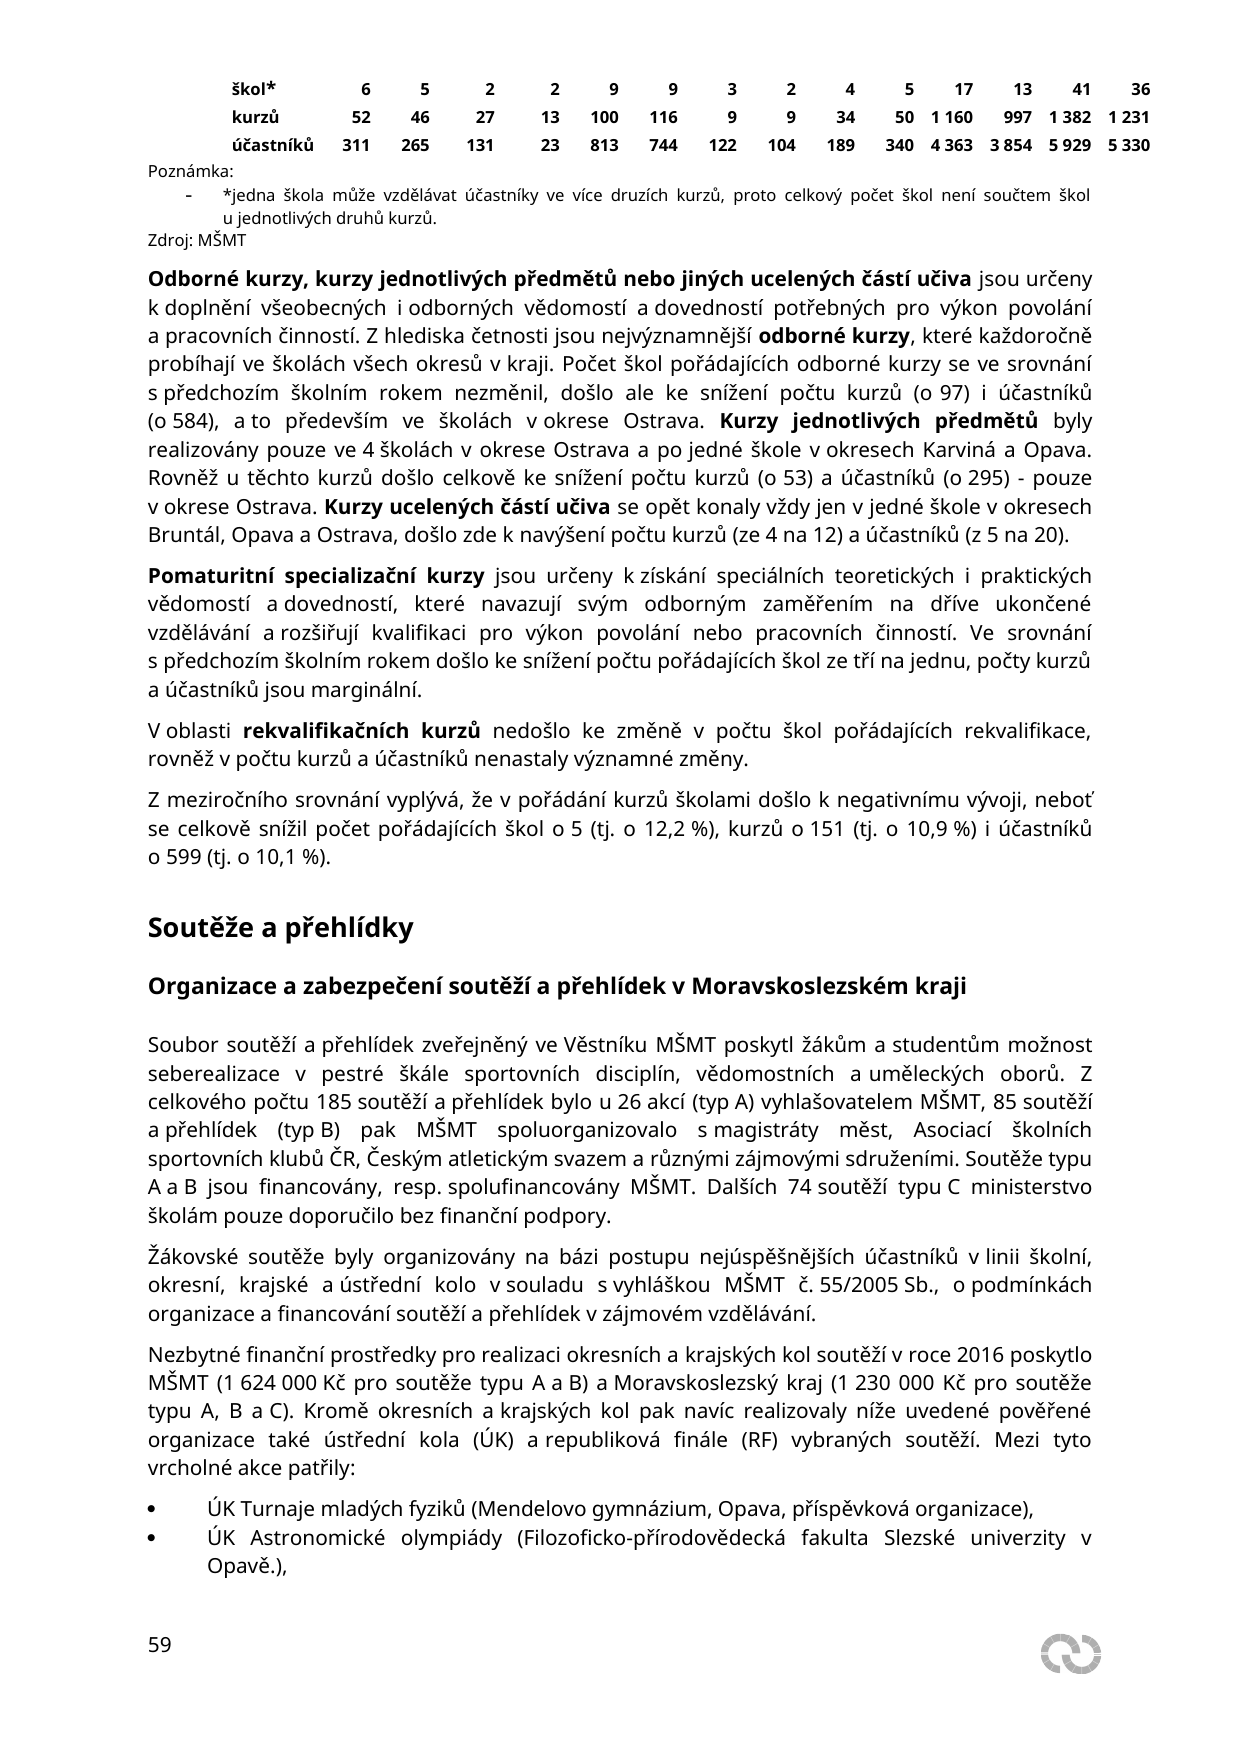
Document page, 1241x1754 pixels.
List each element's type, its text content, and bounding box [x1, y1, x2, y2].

table_cell 100 [566, 103, 624, 130]
text Pomaturitní specializační kurzy jsou určeny k získání speciálních teoretických i praktických vědomostí a dovedností, které navazují svým odborným zaměřením na dříve ukončené vzdělávání a rozšiřují kvalifikaci pro výkon povolání nebo pracovních činností. Ve srovnání s předchozím školním rokem došlo ke snížení počtu pořádajících škol ze tří na jednu, počty kurzů a účastníků jsou marginální. [148, 561, 1092, 703]
table_cell 9 [566, 75, 624, 102]
table_cell 9 [684, 103, 742, 130]
table_cell 36 [1098, 75, 1156, 102]
table_cell 311 [318, 131, 376, 158]
table_cell škol* [226, 75, 317, 102]
table_cell 13 [979, 75, 1038, 102]
table_cell 116 [625, 103, 683, 130]
text Žákovské soutěže byly organizovány na bázi postupu nejúspěšnějších účastníků v linii školní, okresní, krajské a ústřední kolo v souladu s vyhláškou MŠMT č. 55/2005 Sb., o podmínkách organizace a financování soutěží a přehlídek v zájmovém vzdělávání. [148, 1242, 1092, 1327]
list *jedna škola může vzdělávat účastníky ve více druzích kurzů, proto celkový počet škol není součtem škol u jednotlivých druhů kurzů. [185, 182, 1092, 229]
text Nezbytné finanční prostředky pro realizaci okresních a krajských kol soutěží v roce 2016 poskytlo MŠMT (1 624 000 Kč pro soutěže typu A a B) a Moravskoslezský kraj (1 230 000 Kč pro soutěže typu A, B a C). Kromě okresních a krajských kol pak navíc realizovaly níže uvedené pověřené organizace také ústřední kola (ÚK) a republiková finále (RF) vybraných soutěží. Mezi tyto vrcholné akce patřily: [148, 1340, 1092, 1482]
table_cell 1 231 [1098, 103, 1156, 130]
table_cell 13 [501, 103, 565, 130]
table_cell 340 [861, 131, 919, 158]
text Z meziročního srovnání vyplývá, že v pořádání kurzů školami došlo k negativnímu vývoji, neboť se celkově snížil počet pořádajících škol o 5 (tj. o 12,2 %), kurzů o 151 (tj. o 10,9 %) i účastníků o 599 (tj. o 10,1 %). [148, 785, 1092, 871]
text V oblasti rekvalifikačních kurzů nedošlo ke změně v počtu škol pořádajících rekvalifikace, rovněž v počtu kurzů a účastníků nenastaly významné změny. [148, 716, 1092, 773]
table_cell 265 [377, 131, 435, 158]
table_cell 6 [318, 75, 376, 102]
table_cell 50 [861, 103, 919, 130]
table_cell 9 [743, 103, 801, 130]
list ÚK Astronomické olympiády (Filozoficko-přírodovědecká fakulta Slezské univerzity v Opavě.), [148, 1523, 1092, 1580]
table_cell 2 [436, 75, 500, 102]
table_cell 5 [377, 75, 435, 102]
table_cell 1 382 [1039, 103, 1097, 130]
table_cell 131 [436, 131, 500, 158]
text Zdroj: MŠMT [148, 229, 1092, 252]
table_cell 2 [743, 75, 801, 102]
table_cell 104 [743, 131, 801, 158]
table_cell 189 [802, 131, 860, 158]
text Poznámka: [148, 159, 1092, 182]
table_cell 4 [802, 75, 860, 102]
table_cell 4 363 [921, 131, 978, 158]
table_cell 5 929 [1039, 131, 1097, 158]
table_cell 744 [625, 131, 683, 158]
table_cell 2 [501, 75, 565, 102]
table_cell 997 [979, 103, 1038, 130]
table_cell 813 [566, 131, 624, 158]
table_cell 34 [802, 103, 860, 130]
text Odborné kurzy, kurzy jednotlivých předmětů nebo jiných ucelených částí učiva jsou určeny k doplnění všeobecných i odborných vědomostí a dovedností potřebných pro výkon povolání a pracovních činností. Z hlediska četnosti jsou nejvýznamnější odborné kurzy, které každoročně probíhají ve školách všech okresů v kraji. Počet škol pořádajících odborné kurzy se ve srovnání s předchozím školním rokem nezměnil, došlo ale ke snížení počtu kurzů (o 97) i účastníků (o 584), a to především ve školách v okrese Ostrava. Kurzy jednotlivých předmětů byly realizovány pouze ve 4 školách v okrese Ostrava a po jedné škole v okresech Karviná a Opava. Rovněž u těchto kurzů došlo celkově ke snížení počtu kurzů (o 53) a účastníků (o 295) - pouze v okrese Ostrava. Kurzy ucelených částí učiva se opět konaly vždy jen v jedné škole v okresech Bruntál, Opava a Ostrava, došlo zde k navýšení počtu kurzů (ze 4 na 12) a účastníků (z 5 na 20). [148, 264, 1092, 549]
text Soubor soutěží a přehlídek zveřejněný ve Věstníku MŠMT poskytl žákům a studentům možnost seberealizace v pestré škále sportovních disciplín, vědomostních a uměleckých oborů. Z celkového počtu 185 soutěží a přehlídek bylo u 26 akcí (typ A) vyhlašovatelem MŠMT, 85 soutěží a přehlídek (typ B) pak MŠMT spoluorganizovalo s magistráty měst, Asociací školních sportovních klubů ČR, Českým atletickým svazem a různými zájmovými sdruženími. Soutěže typu A a B jsou financovány, resp. spolufinancovány MŠMT. Dalších 74 soutěží typu C ministerstvo školám pouze doporučilo bez finanční podpory. [148, 1030, 1092, 1229]
table_cell 9 [625, 75, 683, 102]
list ÚK Turnaje mladých fyziků (Mendelovo gymnázium, Opava, příspěvková organizace), [148, 1494, 1092, 1523]
table_cell 27 [436, 103, 500, 130]
table_cell Celkem [85, 75, 225, 158]
table_cell 122 [684, 131, 742, 158]
table_cell 3 [684, 75, 742, 102]
table_cell 17 [921, 75, 978, 102]
subtitle Organizace a zabezpečení soutěží a přehlídek v Moravskoslezském kraji [148, 970, 1092, 1001]
table_cell 5 330 [1098, 131, 1156, 158]
table_cell 3 854 [979, 131, 1038, 158]
table_cell kurzů [226, 103, 317, 130]
table_cell 46 [377, 103, 435, 130]
table_cell účastníků [226, 131, 317, 158]
table_cell 23 [501, 131, 565, 158]
table_cell 1 160 [921, 103, 978, 130]
table_cell 5 [861, 75, 919, 102]
table_cell 52 [318, 103, 376, 130]
subtitle Soutěže a přehlídky [148, 908, 1092, 945]
table_cell 41 [1039, 75, 1097, 102]
